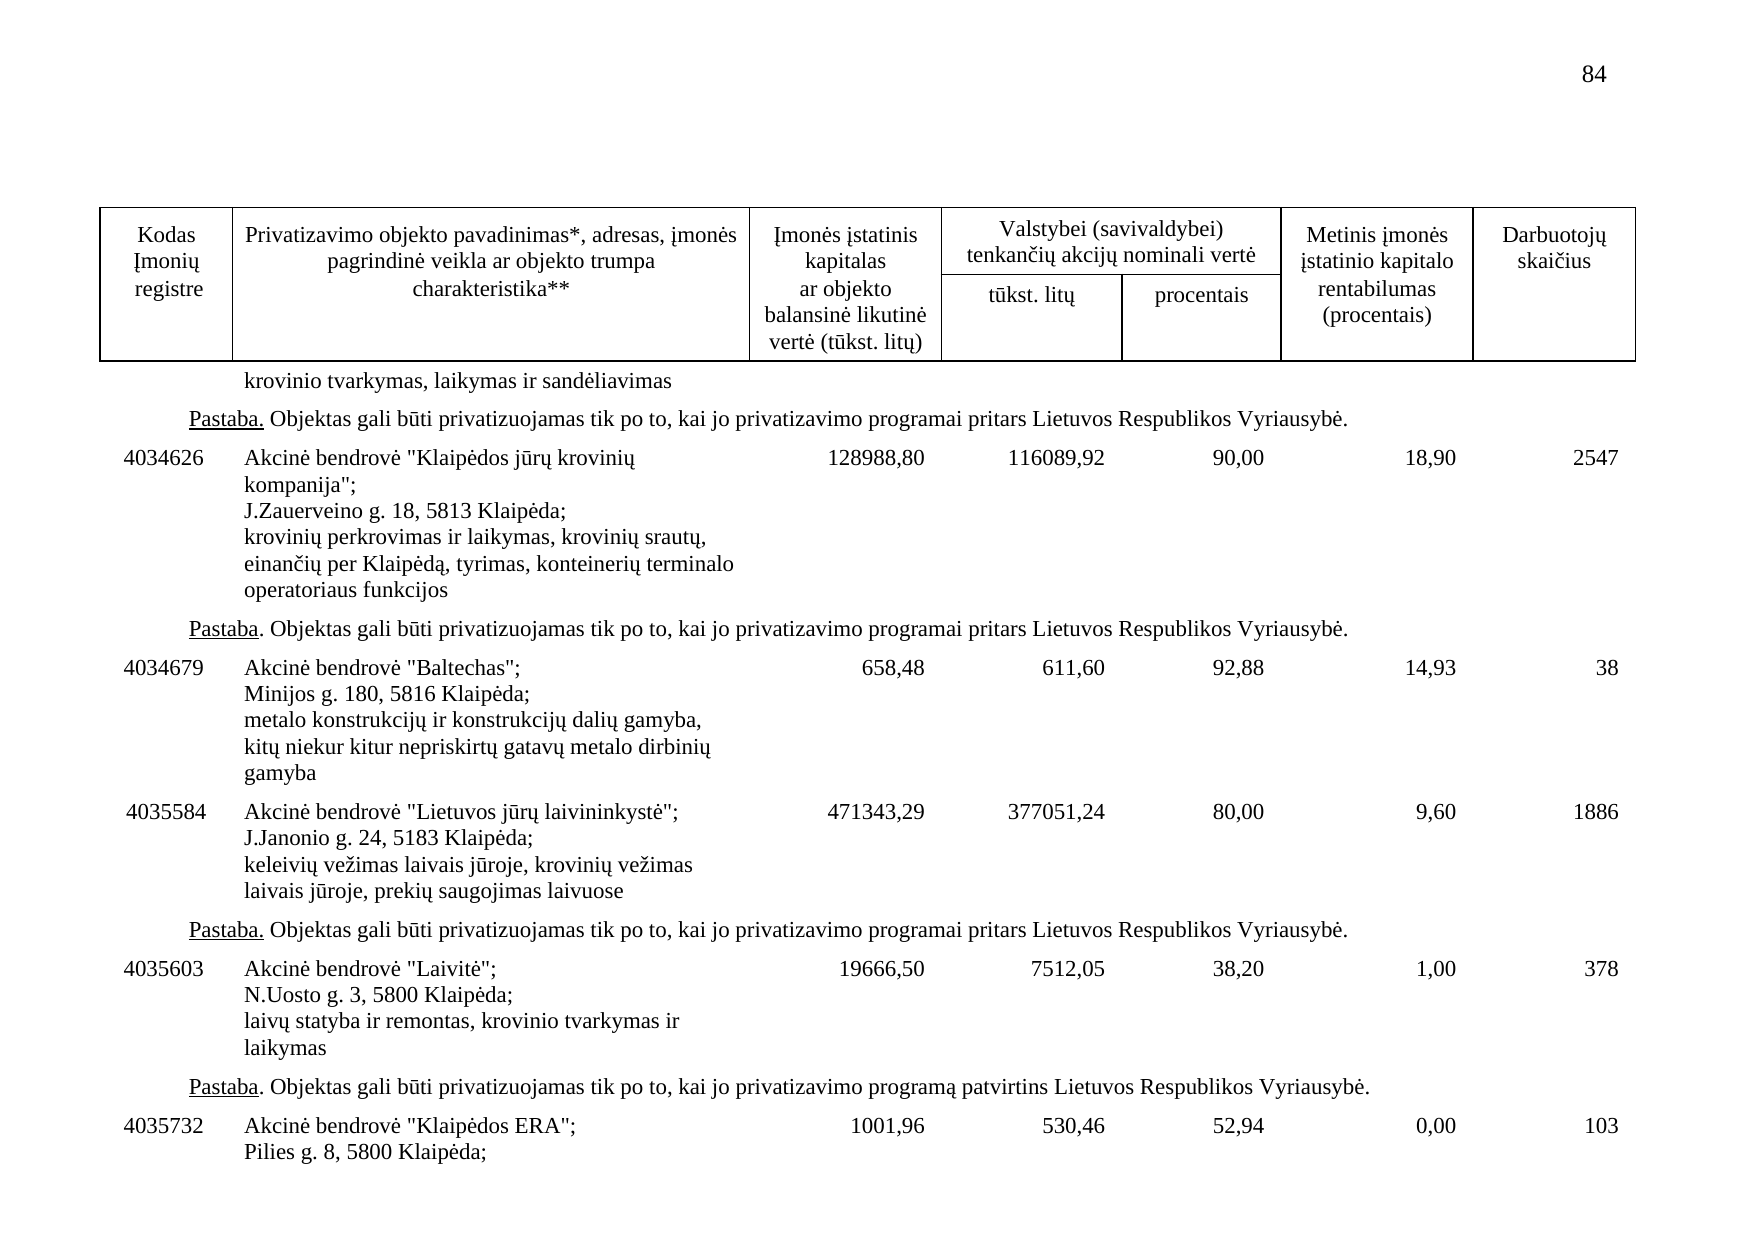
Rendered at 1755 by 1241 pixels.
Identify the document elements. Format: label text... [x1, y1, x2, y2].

table_cell 471343,29 [750, 792, 941, 910]
table_header Metinis įmonės įstatinio kapitalo [1282, 208, 1472, 273]
table_cell ar objekto balansinė likutinė vertė (tūkst. litų) [750, 274, 941, 360]
table_cell [750, 362, 941, 399]
table_cell 38 [1473, 648, 1636, 792]
table_cell 18,90 [1281, 438, 1473, 609]
table_cell 103 [1473, 1105, 1636, 1164]
table_cell 2547 [1473, 438, 1636, 609]
table_cell Pastaba. Objektas gali būti privatizuojamas tik po to, kai jo privatizavimo programai pritars Lietuvos Respublikos Vyriausybė. [100, 609, 1636, 648]
table_cell 530,46 [941, 1105, 1122, 1164]
table_header Privatizavimo objekto pavadinimas*, adresas, įmonės pagrindinė veikla ar objekto trumpa [233, 208, 749, 273]
table_cell rentabilumas (procentais) [1282, 274, 1472, 360]
table_header Kodas Įmonių [101, 208, 232, 273]
table_cell 611,60 [941, 648, 1122, 792]
table_cell 378 [1473, 949, 1636, 1067]
table_cell Pastaba. Objektas gali būti privatizuojamas tik po to, kai jo privatizavimo programai pritars Lietuvos Respublikos Vyriausybė. [100, 910, 1636, 949]
table_cell 1886 [1473, 792, 1636, 910]
table_cell procentais [1123, 275, 1280, 360]
table_header Įmonės įstatinis kapitalas [750, 208, 941, 273]
table_cell 14,93 [1281, 648, 1473, 792]
table_cell Akcinė bendrovė "Laivitė"; N.Uosto g. 3, 5800 Klaipėda; laivų statyba ir remontas, krovinio tvarkymas ir laikymas [233, 949, 749, 1067]
table_cell Pastaba. Objektas gali būti privatizuojamas tik po to, kai jo privatizavimo programai pritars Lietuvos Respublikos Vyriausybė. [100, 399, 1636, 438]
table_cell krovinio tvarkymas, laikymas ir sandėliavimas [233, 362, 749, 399]
table_cell 92,88 [1122, 648, 1281, 792]
table_header Valstybei (savivaldybei) tenkančių akcijų nominali vertė [942, 208, 1280, 273]
table_cell 1001,96 [750, 1105, 941, 1164]
table_cell [1122, 362, 1281, 399]
table_cell 4034679 [100, 648, 233, 792]
table_cell 7512,05 [941, 949, 1122, 1067]
table_cell registre [101, 274, 232, 360]
table_cell Akcinė bendrovė "Klaipėdos jūrų krovinių kompanija"; J.Zauerveino g. 18, 5813 Klaipėda; krovinių perkrovimas ir laikymas, krovinių srautų, einančių per Klaipėdą, tyrimas, konteinerių terminalo operatoriaus funkcijos [233, 438, 749, 609]
table_cell 4034626 [100, 438, 233, 609]
table_cell 377051,24 [941, 792, 1122, 910]
table_cell 1,00 [1281, 949, 1473, 1067]
table_cell 116089,92 [941, 438, 1122, 609]
table_cell [1474, 274, 1635, 360]
table_cell 4035603 [100, 949, 233, 1067]
table_cell 0,00 [1281, 1105, 1473, 1164]
table_cell 658,48 [750, 648, 941, 792]
table_cell 90,00 [1122, 438, 1281, 609]
table_cell [1281, 362, 1473, 399]
table_cell 38,20 [1122, 949, 1281, 1067]
table_cell Pastaba. Objektas gali būti privatizuojamas tik po to, kai jo privatizavimo programą patvirtins Lietuvos Respublikos Vyriausybė. [100, 1067, 1636, 1105]
table_cell 9,60 [1281, 792, 1473, 910]
table_cell [1473, 362, 1636, 399]
table_cell 19666,50 [750, 949, 941, 1067]
table_cell 128988,80 [750, 438, 941, 609]
table_cell charakteristika** [233, 274, 749, 360]
table_cell 80,00 [1122, 792, 1281, 910]
table_cell Akcinė bendrovė "Baltechas"; Minijos g. 180, 5816 Klaipėda; metalo konstrukcijų ir konstrukcijų dalių gamyba, kitų niekur kitur nepriskirtų gatavų metalo dirbinių gamyba [233, 648, 749, 792]
table_cell tūkst. litų [942, 275, 1121, 360]
table_cell [941, 362, 1122, 399]
table_cell 4035732 [100, 1105, 233, 1164]
table_cell Akcinė bendrovė "Lietuvos jūrų laivininkystė"; J.Janonio g. 24, 5183 Klaipėda; keleivių vežimas laivais jūroje, krovinių vežimas laivais jūroje, prekių saugojimas laivuose [233, 792, 749, 910]
table_header Darbuotojų skaičius [1474, 208, 1635, 273]
table_cell [100, 362, 233, 399]
table_cell 4035584 [100, 792, 233, 910]
table_cell 52,94 [1122, 1105, 1281, 1164]
table_cell Akcinė bendrovė "Klaipėdos ERA"; Pilies g. 8, 5800 Klaipėda; [233, 1105, 749, 1164]
